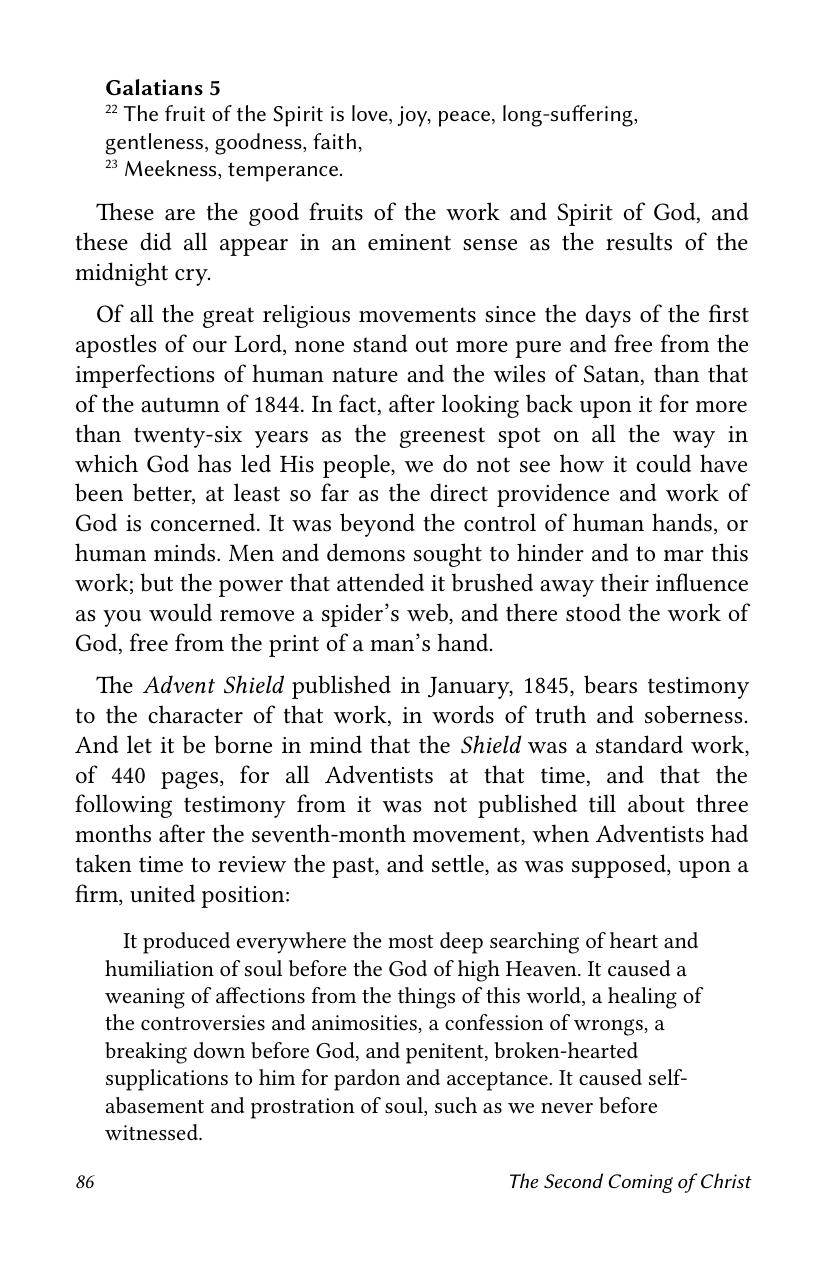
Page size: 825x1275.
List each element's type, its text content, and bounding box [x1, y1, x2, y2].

text Galatians 5 [105, 75, 750, 101]
text Of all the great religious movements since the days of the first apostles of our Lord, none stand out more pure and free from the imperfections of human nature and the wiles of Satan, than that of the autumn of 1844. In fact, after looking back upon it for more than twenty-six years as the greenest spot on all the way in which God has led His people, we do not see how it could have been better, at least so far as the direct providence and work of God is concerned. It was beyond the control of human hands, or human minds. Men and demons sought to hinder and to mar this work; but the power that attended it brushed away their influence as you would remove a spider’s web, and there stood the work of God, free from the print of a man’s hand. [75, 300, 750, 657]
text The Advent Shield published in January, 1845, bears testimony to the character of that work, in words of truth and soberness. And let it be borne in mind that the Shield was a standard work, of 440 pages, for all Adventists at that time, and that the following testimony from it was not published till about three months after the seventh-month movement, when Adventists had taken time to review the past, and settle, as was supposed, upon a firm, united position: [75, 671, 750, 909]
text 23 Meekness, temperance. [105, 156, 720, 182]
text These are the good fruits of the work and Spirit of God, and these did all appear in an eminent sense as the results of the midnight cry. [75, 198, 750, 287]
text 22 The fruit of the Spirit is love, joy, peace, long-suffering, gentleness, goodness, faith, [105, 101, 720, 155]
text It produced everywhere the most deep searching of heart and humiliation of soul before the God of high Heaven. It caused a weaning of affections from the things of this world, a healing of the controversies and animosities, a confession of wrongs, a breaking down before God, and penitent, broken-hearted supplications to him for pardon and acceptance. It caused self-abasement and prostration of soul, such as we never before witnessed. [105, 928, 720, 1146]
